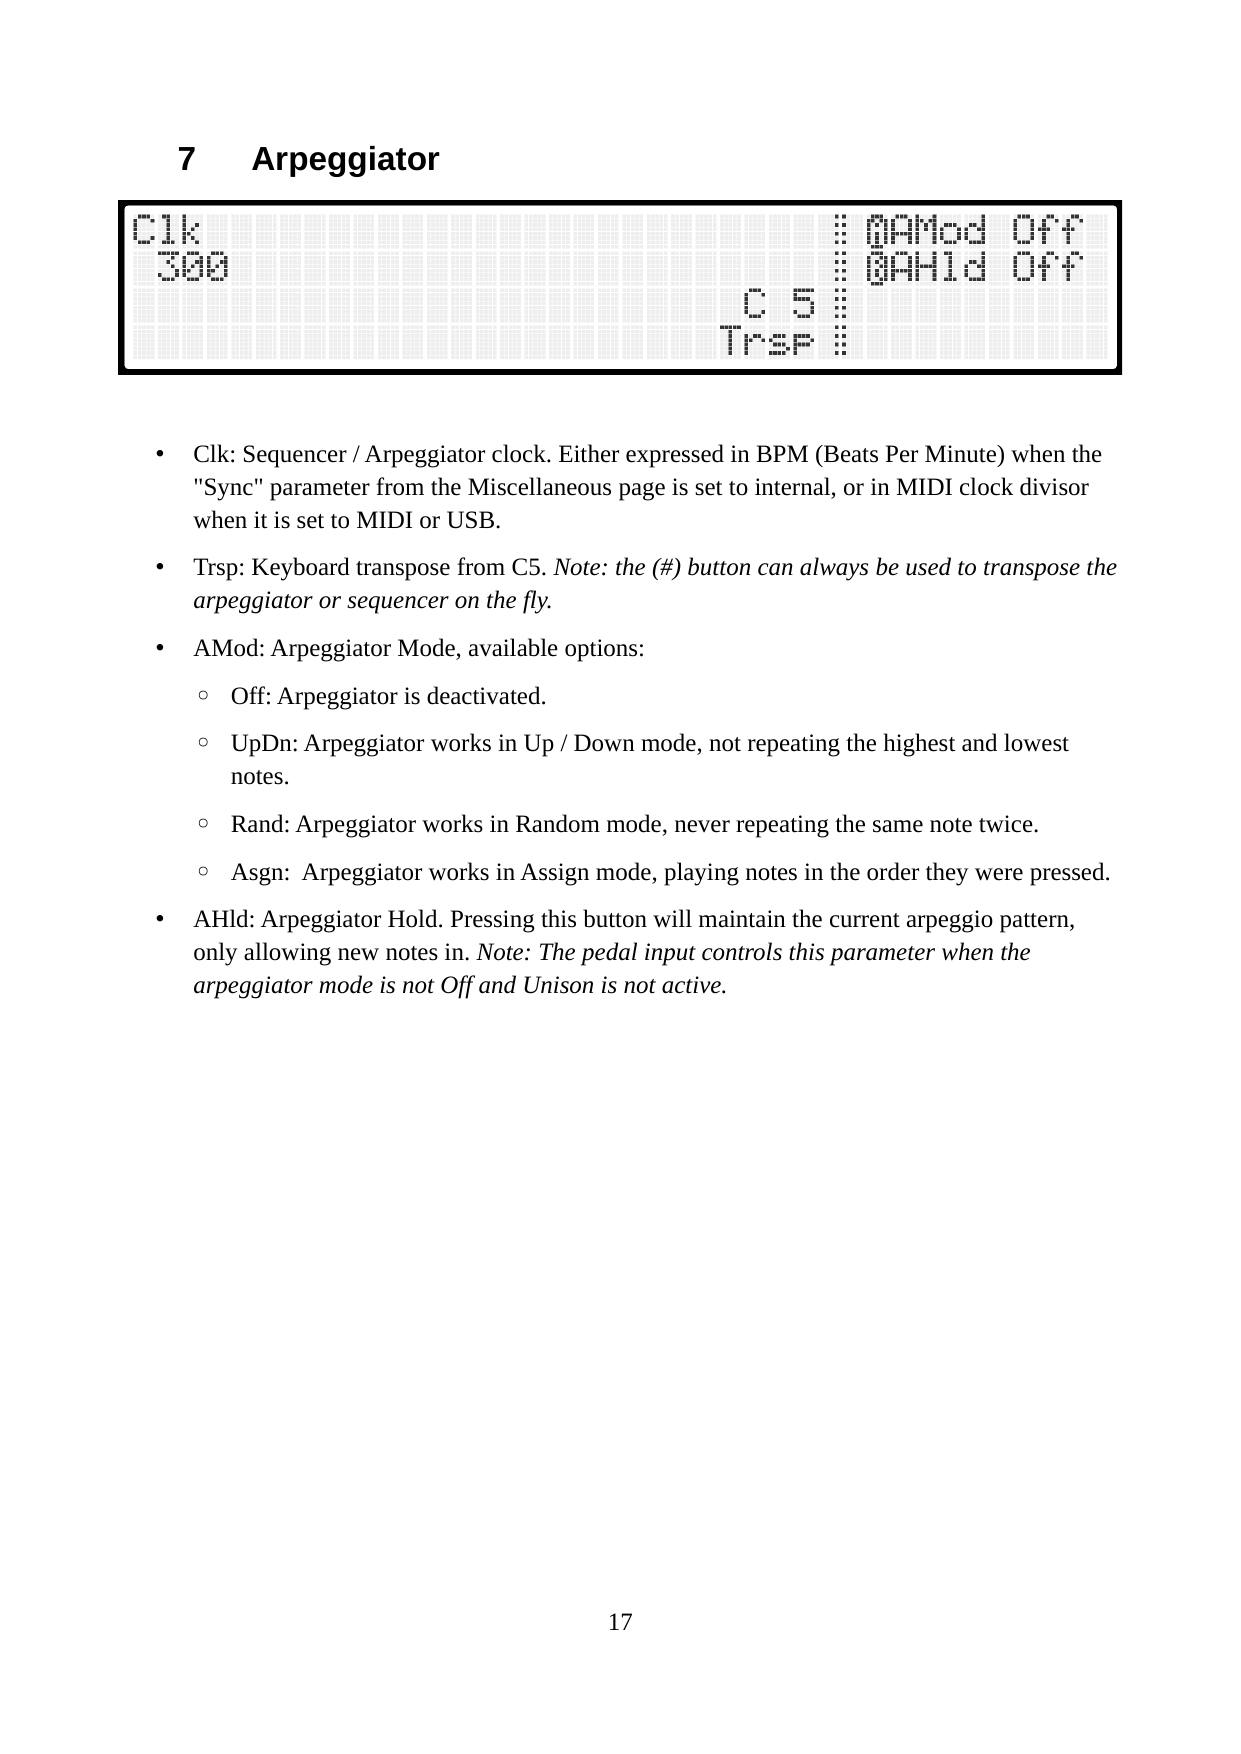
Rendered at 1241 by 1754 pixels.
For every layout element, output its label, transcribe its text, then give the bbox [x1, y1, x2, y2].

list AHld: Arpeggiator Hold. Pressing this button will maintain the current arpeggio pattern, only allowing new notes in. Note: The pedal input controls this parameter when the arpeggiator mode is not Off and Unison is not active. [156, 904, 1122, 999]
picture [118, 200, 1123, 375]
list Off: Arpeggiator is deactivated. [193, 681, 1122, 709]
list AMod: Arpeggiator Mode, available options: [156, 633, 1122, 662]
subtitle Arpeggiator [177, 139, 1122, 177]
list Asgn: Arpeggiator works in Assign mode, playing notes in the order they were pressed. [193, 857, 1122, 885]
list Trsp: Keyboard transpose from C5. Note: the (#) button can always be used to transpose the arpeggiator or sequencer on the fly. [156, 552, 1122, 614]
list Rand: Arpeggiator works in Random mode, never repeating the same note twice. [193, 809, 1122, 838]
list Clk: Sequencer / Arpeggiator clock. Either expressed in BPM (Beats Per Minute) when the "Sync" parameter from the Miscellaneous page is set to internal, or in MIDI clock divisor when it is set to MIDI or USB. [156, 439, 1122, 534]
list UpDn: Arpeggiator works in Up / Down mode, not repeating the highest and lowest notes. [193, 728, 1122, 790]
